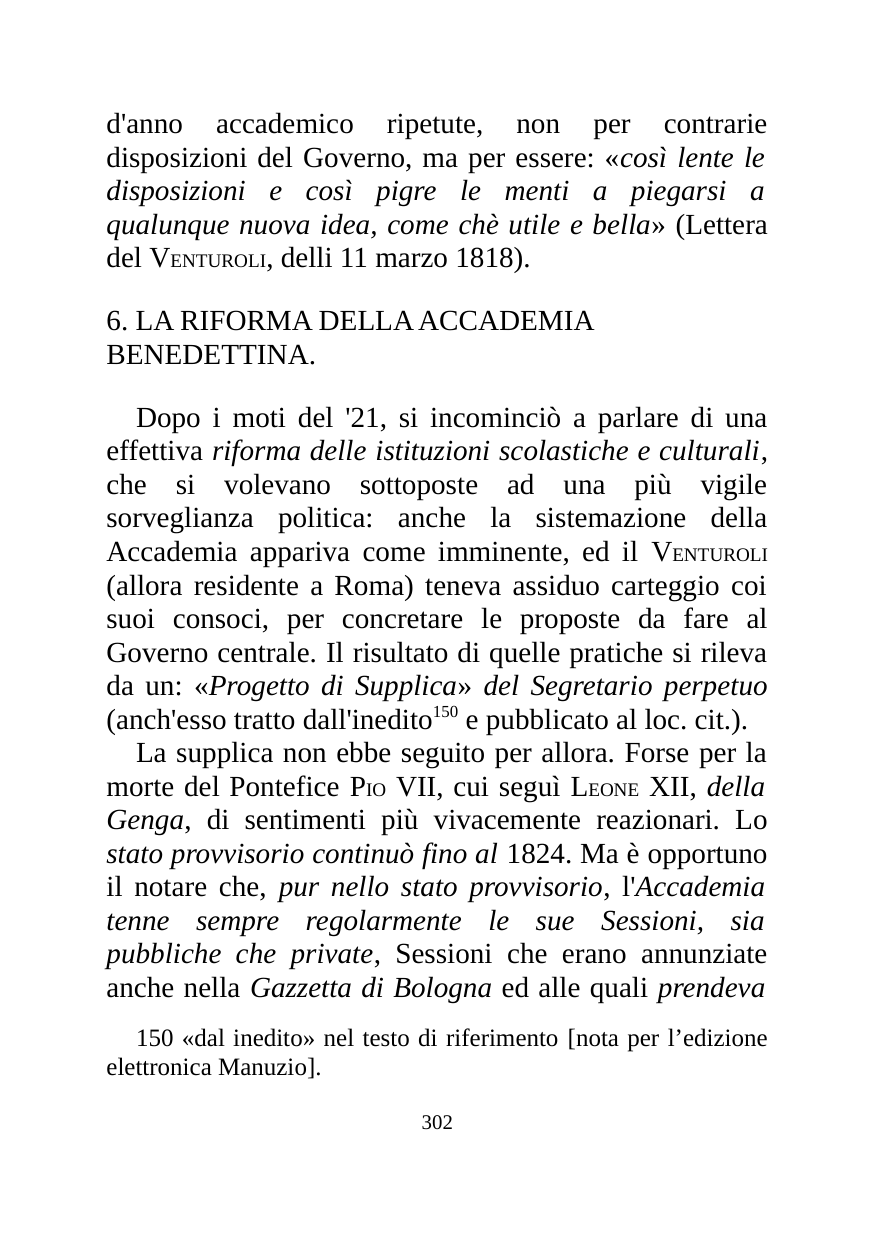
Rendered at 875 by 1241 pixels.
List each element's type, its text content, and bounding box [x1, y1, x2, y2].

text Dopo i moti del '21, si incominciò a parlare di una effettiva riforma delle istituzioni scolastiche e culturali, che si volevano sottoposte ad una più vigile sorveglianza politica: anche la sistemazione della Accademia appariva come imminente, ed il Venturoli (allora residente a Roma) teneva assiduo carteggio coi suoi consoci, per concretare le proposte da fare al Governo centrale. Il risultato di quelle pratiche si rileva da un: «Progetto di Supplica» del Segretario perpetuo (anch'esso tratto dall'inedito e pubblicato al loc. cit.). [106, 400, 768, 735]
text d'anno accademico ripetute, non per contrarie disposizioni del Governo, ma per essere: «così lente le disposizioni e così pigre le menti a piegarsi a qualunque nuova idea, come chè utile e bella» (Lettera del Venturoli, delli 11 marzo 1818). [106, 106, 768, 274]
subtitle 6. LA RIFORMA DELLA ACCADEMIA BENEDETTINA. [106, 303, 768, 371]
text La supplica non ebbe seguito per allora. Forse per la morte del Pontefice Pio VII, cui seguì Leone XII, della Genga, di sentimenti più vivacemente reazionari. Lo stato provvisorio continuò fino al 1824. Ma è opportuno il notare che, pur nello stato provvisorio, l'Accademia tenne sempre regolarmente le sue Sessioni, sia pubbliche che private, Sessioni che erano annunziate anche nella Gazzetta di Bologna ed alle quali prendeva [106, 735, 768, 1004]
text «dal inedito» nel testo di riferimento [nota per l’edizione elettronica Manuzio]. [106, 1023, 768, 1080]
